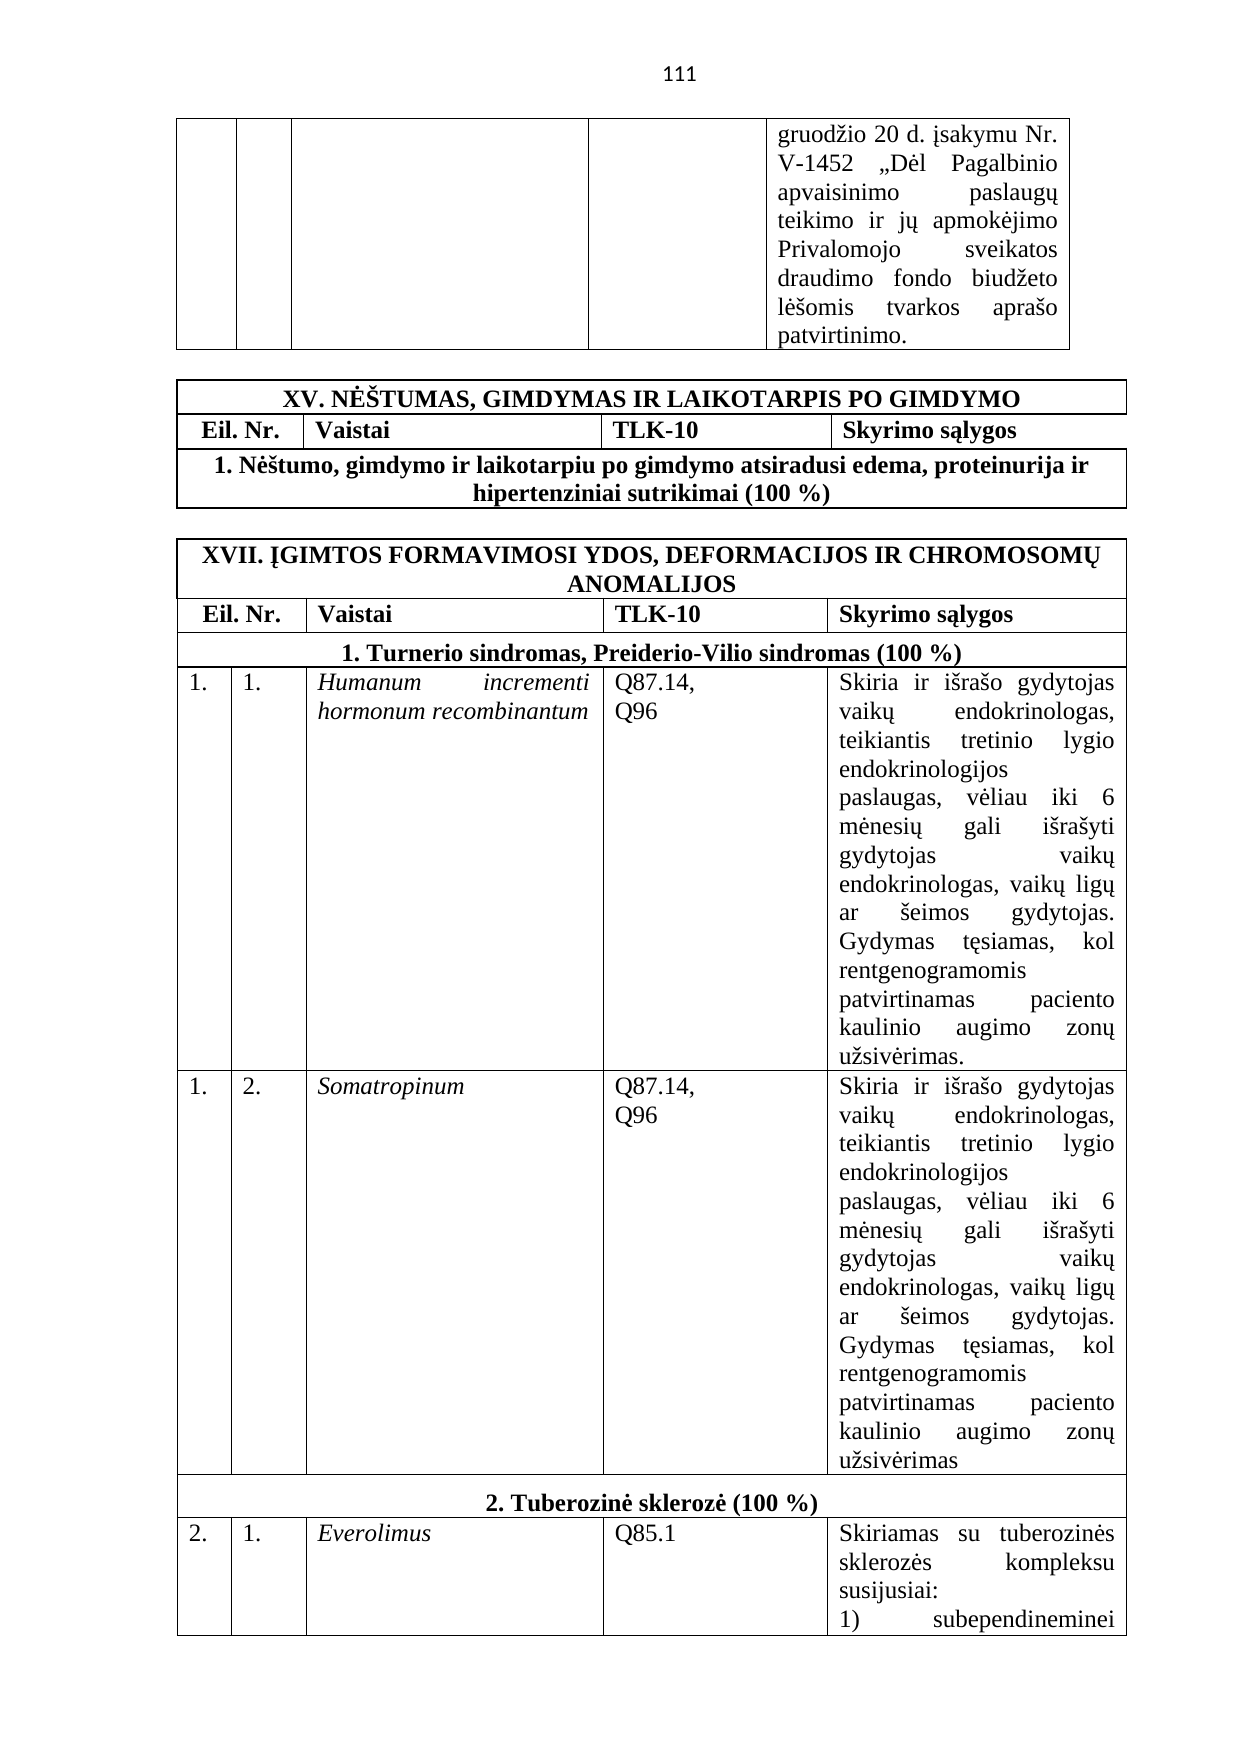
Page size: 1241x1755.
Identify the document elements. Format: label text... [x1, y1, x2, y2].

table_cell 2. Tuberozinė sklerozė (100 %) [178, 1475, 1126, 1517]
table_cell Skyrimo sąlygos [828, 599, 1126, 632]
table_cell [1079, 118, 1083, 349]
table_cell Somatropinum [307, 1071, 603, 1473]
table_cell TLK-10 [602, 415, 831, 448]
table_cell Everolimus [307, 1518, 603, 1635]
table_cell Skiria ir išrašo gydytojas vaikų endokrinologas, teikiantis tretinio lygio endokrinologijos paslaugas, vėliau iki 6 mėnesių gali išrašyti gydytojas vaikų endokrinologas, vaikų ligų ar šeimos gydytojas. Gydymas tęsiamas, kol rentgenogramomis patvirtinamas paciento kaulinio augimo zonų užsivėrimas. [828, 668, 1126, 1070]
table_cell [1074, 118, 1079, 349]
table_cell 2. [178, 1518, 231, 1635]
table_cell [1099, 118, 1103, 349]
table_cell [1103, 118, 1109, 349]
table_cell gruodžio 20 d. įsakymu Nr. V-1452 „Dėl Pagalbinio apvaisinimo paslaugų teikimo ir jų apmokėjimo Privalomojo sveikatos draudimo fondo biudžeto lėšomis tvarkos aprašo patvirtinimo. [767, 119, 1069, 349]
table_cell 1. [178, 668, 231, 1070]
table_cell Vaistai [304, 415, 601, 448]
table_cell Q87.14, Q96 [604, 668, 827, 1070]
table_cell 1. [232, 668, 306, 1070]
table_cell Eil. Nr. [178, 599, 306, 632]
table_header XV. NĖŠTUMAS, GIMDYMAS IR LAIKOTARPIS PO GIMDYMO [178, 381, 1126, 413]
table_cell TLK-10 [604, 599, 827, 632]
table_cell Vaistai [307, 599, 603, 632]
table_cell [1109, 118, 1123, 349]
table_cell Humanum incrementi hormonum recombinantum [307, 668, 603, 1070]
table_cell 1. [178, 1071, 231, 1473]
table_cell [1088, 118, 1093, 349]
table_cell [292, 119, 588, 349]
table_header XVII. ĮGIMTOS FORMAVIMOSI YDOS, DEFORMACIJOS IR CHROMOSOMŲ ANOMALIJOS [178, 540, 1126, 598]
table_cell [589, 119, 766, 349]
table_cell Eil. Nr. [178, 415, 303, 448]
table_cell Q85.1 [604, 1518, 827, 1635]
table_cell 1. Nėštumo, gimdymo ir laikotarpiu po gimdymo atsiradusi edema, proteinurija ir hipertenziniai sutrikimai (100 %) [178, 450, 1126, 507]
table_cell [1084, 118, 1088, 349]
table_cell Skiria ir išrašo gydytojas vaikų endokrinologas, teikiantis tretinio lygio endokrinologijos paslaugas, vėliau iki 6 mėnesių gali išrašyti gydytojas vaikų endokrinologas, vaikų ligų ar šeimos gydytojas. Gydymas tęsiamas, kol rentgenogramomis patvirtinamas paciento kaulinio augimo zonų užsivėrimas [828, 1071, 1126, 1473]
table_cell Skiriamas su tuberozinės sklerozės kompleksu susijusiai: 1) subependineminei [828, 1518, 1126, 1635]
table_cell 1. [232, 1518, 306, 1635]
table_cell Skyrimo sąlygos [832, 415, 1126, 448]
table_cell [177, 119, 236, 349]
table_cell [1093, 118, 1099, 349]
table_cell Q87.14, Q96 [604, 1071, 827, 1473]
table_cell 2. [232, 1071, 306, 1473]
table_cell [237, 119, 291, 349]
table_cell 1. Turnerio sindromas, Preiderio-Vilio sindromas (100 %) [178, 633, 1126, 666]
